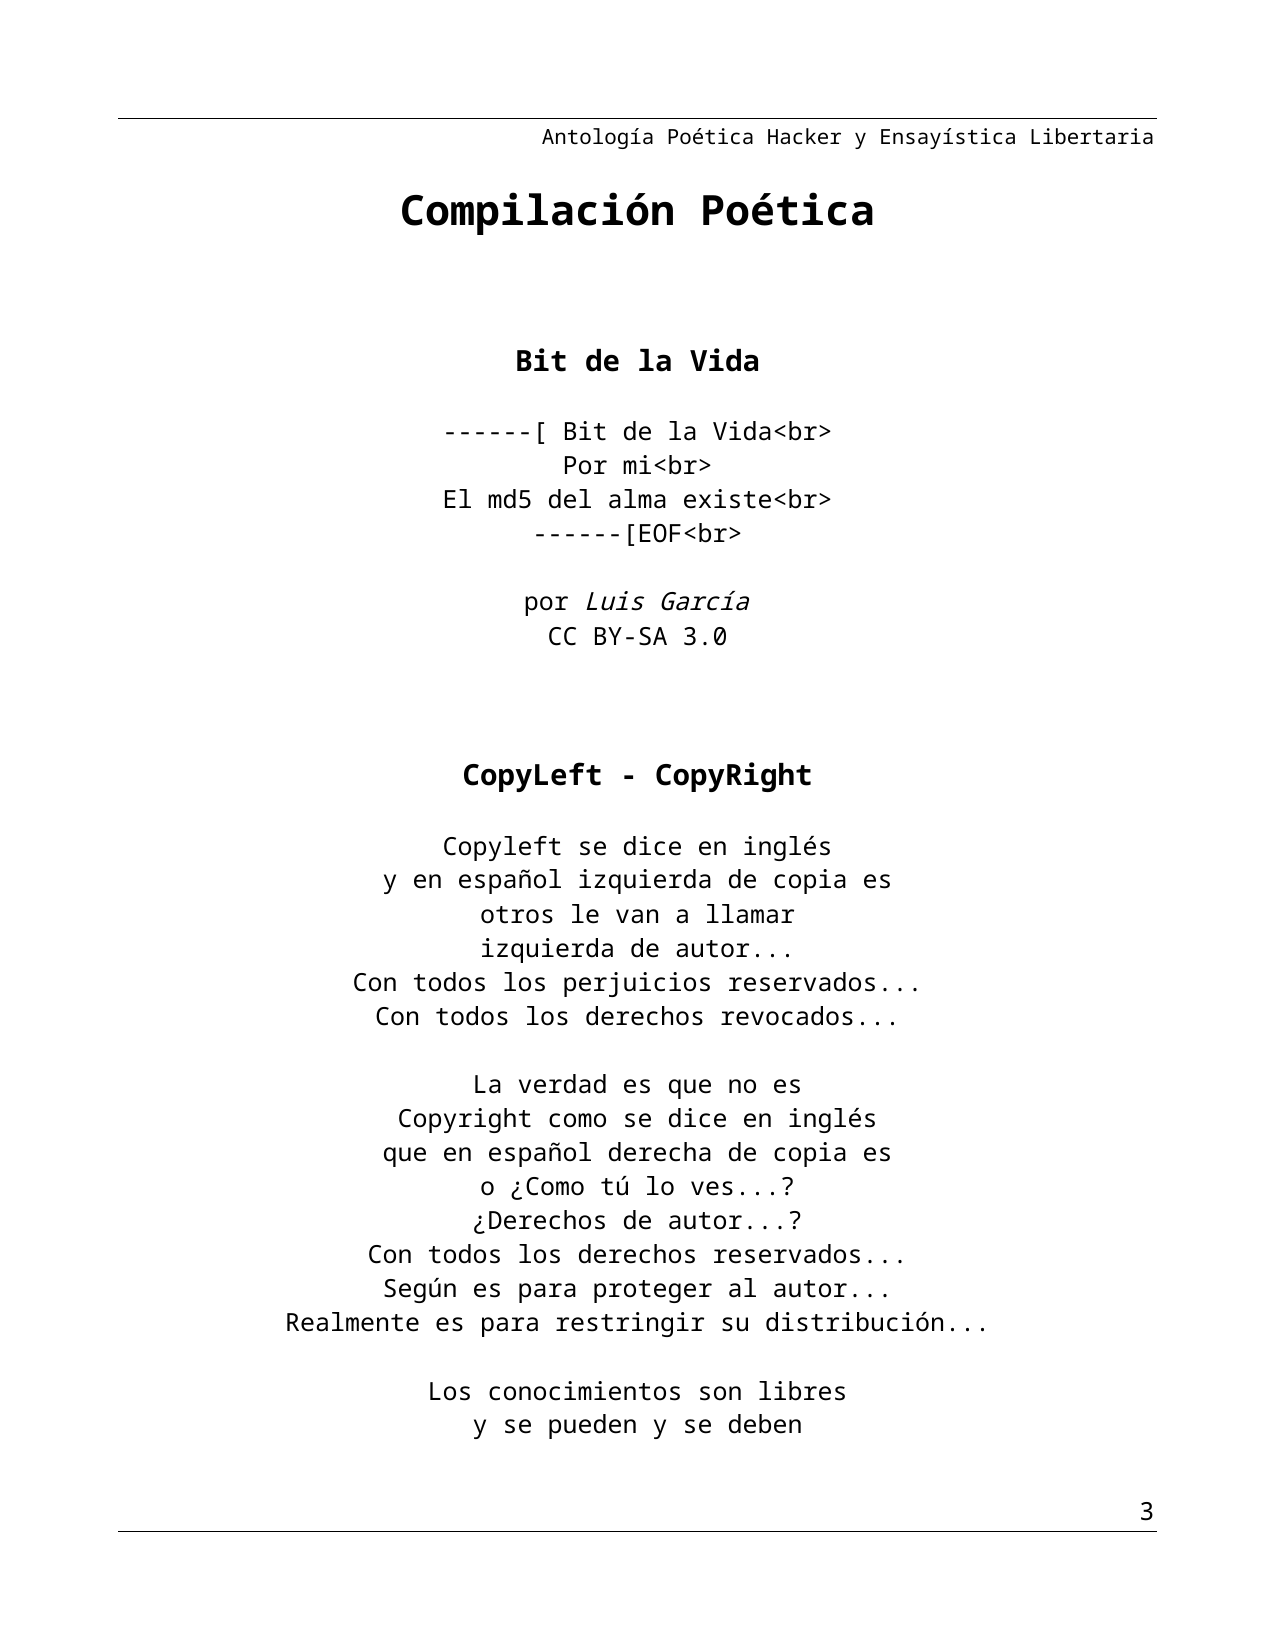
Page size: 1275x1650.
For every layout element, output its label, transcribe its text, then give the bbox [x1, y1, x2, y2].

text La verdad es que no es [121, 1067, 1154, 1101]
text Los conocimientos son libres [121, 1373, 1154, 1407]
text o ¿Como tú lo ves...? [121, 1169, 1154, 1203]
text Con todos los derechos reservados... [121, 1237, 1154, 1271]
text ¿Derechos de autor...? [121, 1203, 1154, 1237]
text CopyLeft - CopyRight [121, 754, 1154, 794]
text ------[EOF<br> [121, 516, 1154, 550]
text y se pueden y se deben [121, 1407, 1154, 1441]
text Con todos los derechos revocados... [121, 998, 1154, 1032]
text Según es para proteger al autor... [121, 1271, 1154, 1305]
text Por mi<br> [121, 448, 1154, 482]
text Bit de la Vida [121, 340, 1154, 380]
text y en español izquierda de copia es [121, 862, 1154, 896]
text Compilación Poética [121, 181, 1154, 238]
text Con todos los perjuicios reservados... [121, 964, 1154, 998]
text izquierda de autor... [121, 930, 1154, 964]
text que en español derecha de copia es [121, 1135, 1154, 1169]
text otros le van a llamar [121, 896, 1154, 930]
text Copyleft se dice en inglés [121, 828, 1154, 862]
text por Luis García [121, 584, 1154, 618]
text Realmente es para restringir su distribución... [121, 1305, 1154, 1339]
text El md5 del alma existe<br> [121, 482, 1154, 516]
text Copyright como se dice en inglés [121, 1101, 1154, 1135]
text ------[ Bit de la Vida<br> [121, 414, 1154, 448]
text CC BY-SA 3.0 [121, 618, 1154, 652]
